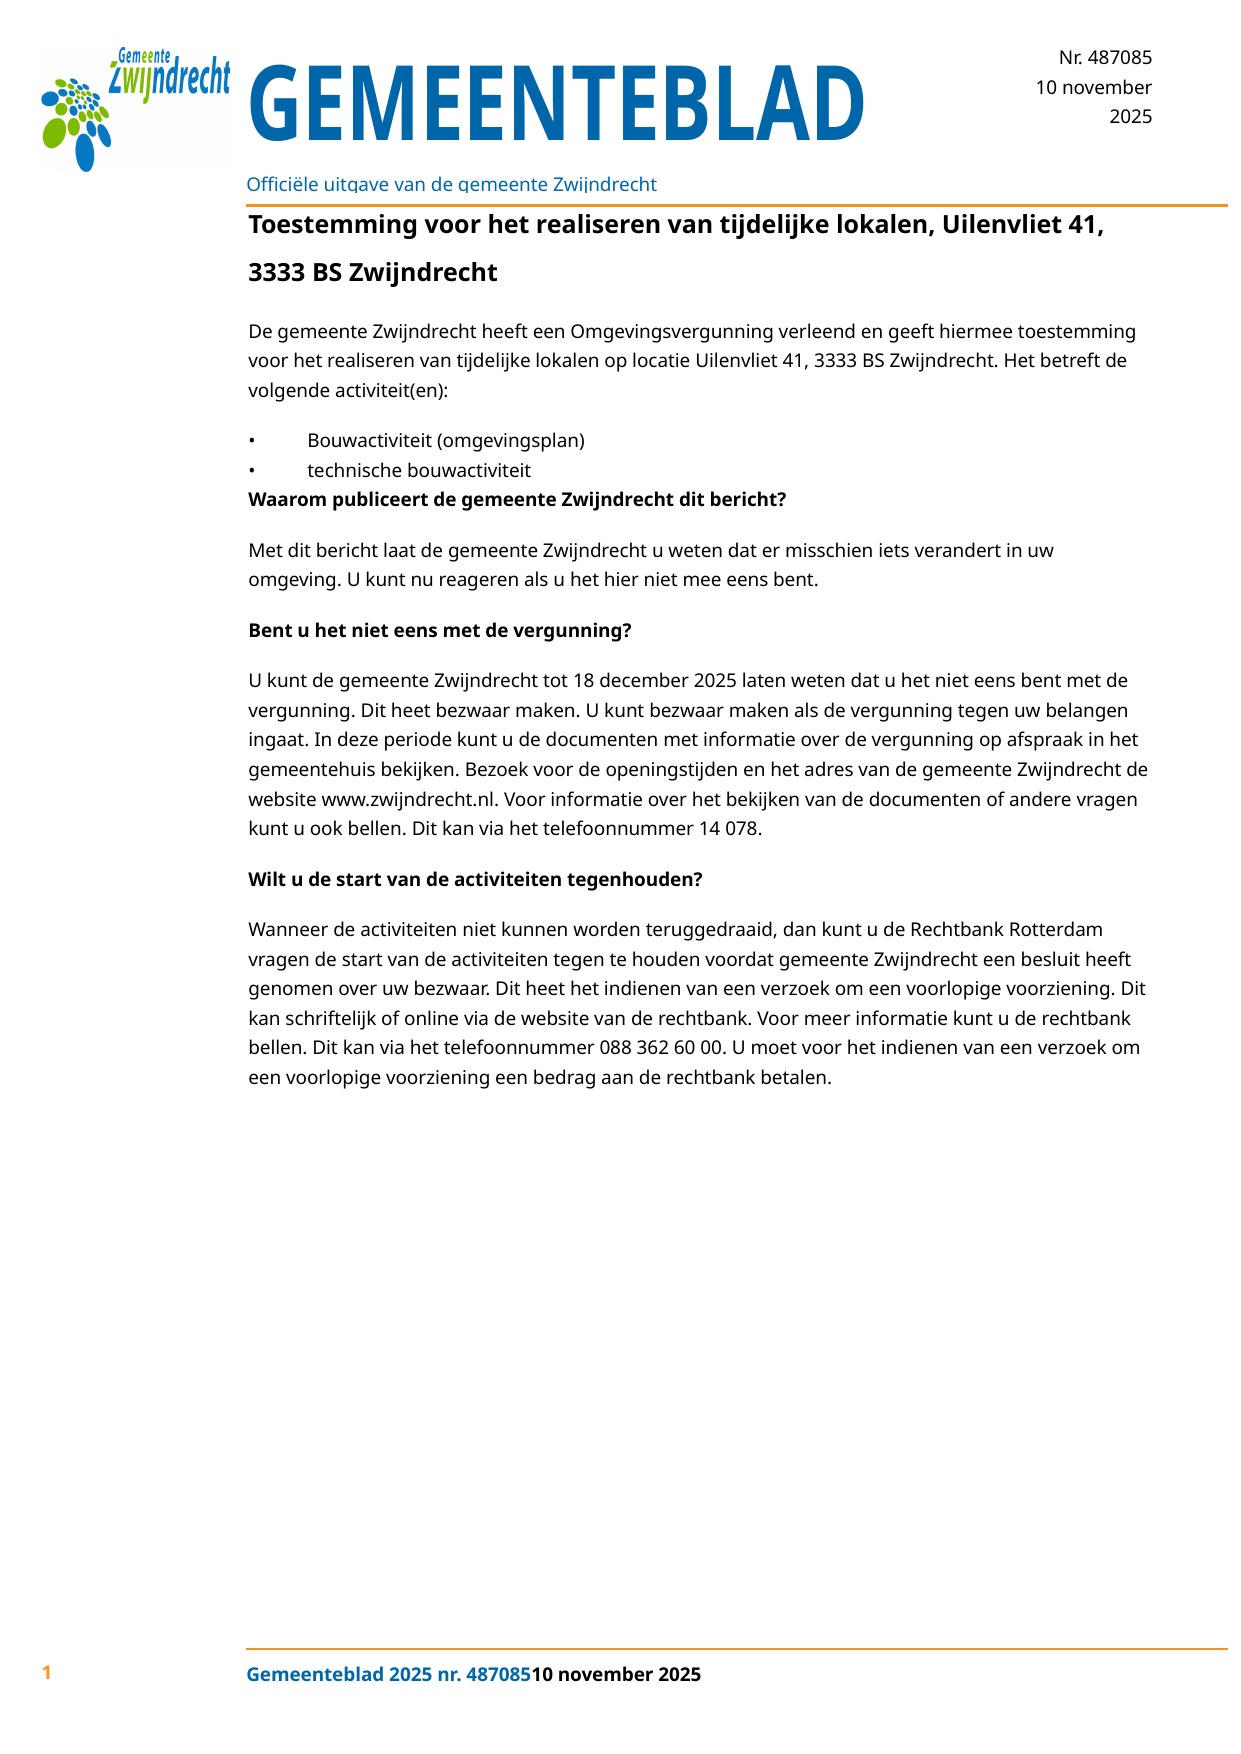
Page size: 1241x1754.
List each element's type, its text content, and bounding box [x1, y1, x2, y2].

text Wanneer de activiteiten niet kunnen worden teruggedraaid, dan kunt u de Rechtbank Rotterdam vragen de start van de activiteiten tegen te houden voordat gemeente Zwijndrecht een besluit heeft genomen over uw bezwaar. Dit heet het indienen van een verzoek om een voorlopige voorziening. Dit kan schriftelijk of online via de website van de rechtbank. Voor meer informatie kunt u de rechtbank bellen. Dit kan via het telefoonnummer 088 362 60 00. U moet voor het indienen van een verzoek om een voorlopige voorziening een bedrag aan de rechtbank betalen. [248, 916, 1152, 1090]
text Toestemming voor het realiseren van tijdelijke lokalen, Uilenvliet 41, 3333 BS Zwijndrecht [248, 207, 1152, 288]
list Bouwactiviteit (omgevingsplan) [248, 427, 1152, 453]
text De gemeente Zwijndrecht heeft een Omgevingsvergunning verleend en geeft hiermee toestemming voor het realiseren van tijdelijke lokalen op locatie Uilenvliet 41, 3333 BS Zwijndrecht. Het betreft de volgende activiteit(en): [248, 318, 1152, 403]
text Met dit bericht laat de gemeente Zwijndrecht u weten dat er misschien iets verandert in uw omgeving. U kunt nu reageren als u het hier niet mee eens bent. [248, 537, 1152, 592]
picture [41, 47, 231, 172]
list technische bouwactiviteit [248, 457, 1152, 483]
text Wilt u de start van de activiteiten tegenhouden? [248, 866, 1152, 892]
text U kunt de gemeente Zwijndrecht tot 18 december 2025 laten weten dat u het niet eens bent met de vergunning. Dit heet bezwaar maken. U kunt bezwaar maken als de vergunning tegen uw belangen ingaat. In deze periode kunt u de documenten met informatie over de vergunning op afspraak in het gemeentehuis bekijken. Bezoek voor de openingstijden en het adres van de gemeente Zwijndrecht de website www.zwijndrecht.nl. Voor informatie over het bekijken van de documenten of andere vragen kunt u ook bellen. Dit kan via het telefoonnummer 14 078. [248, 667, 1152, 841]
text Waarom publiceert de gemeente Zwijndrecht dit bericht? [248, 487, 1152, 512]
text Bent u het niet eens met de vergunning? [248, 617, 1152, 643]
